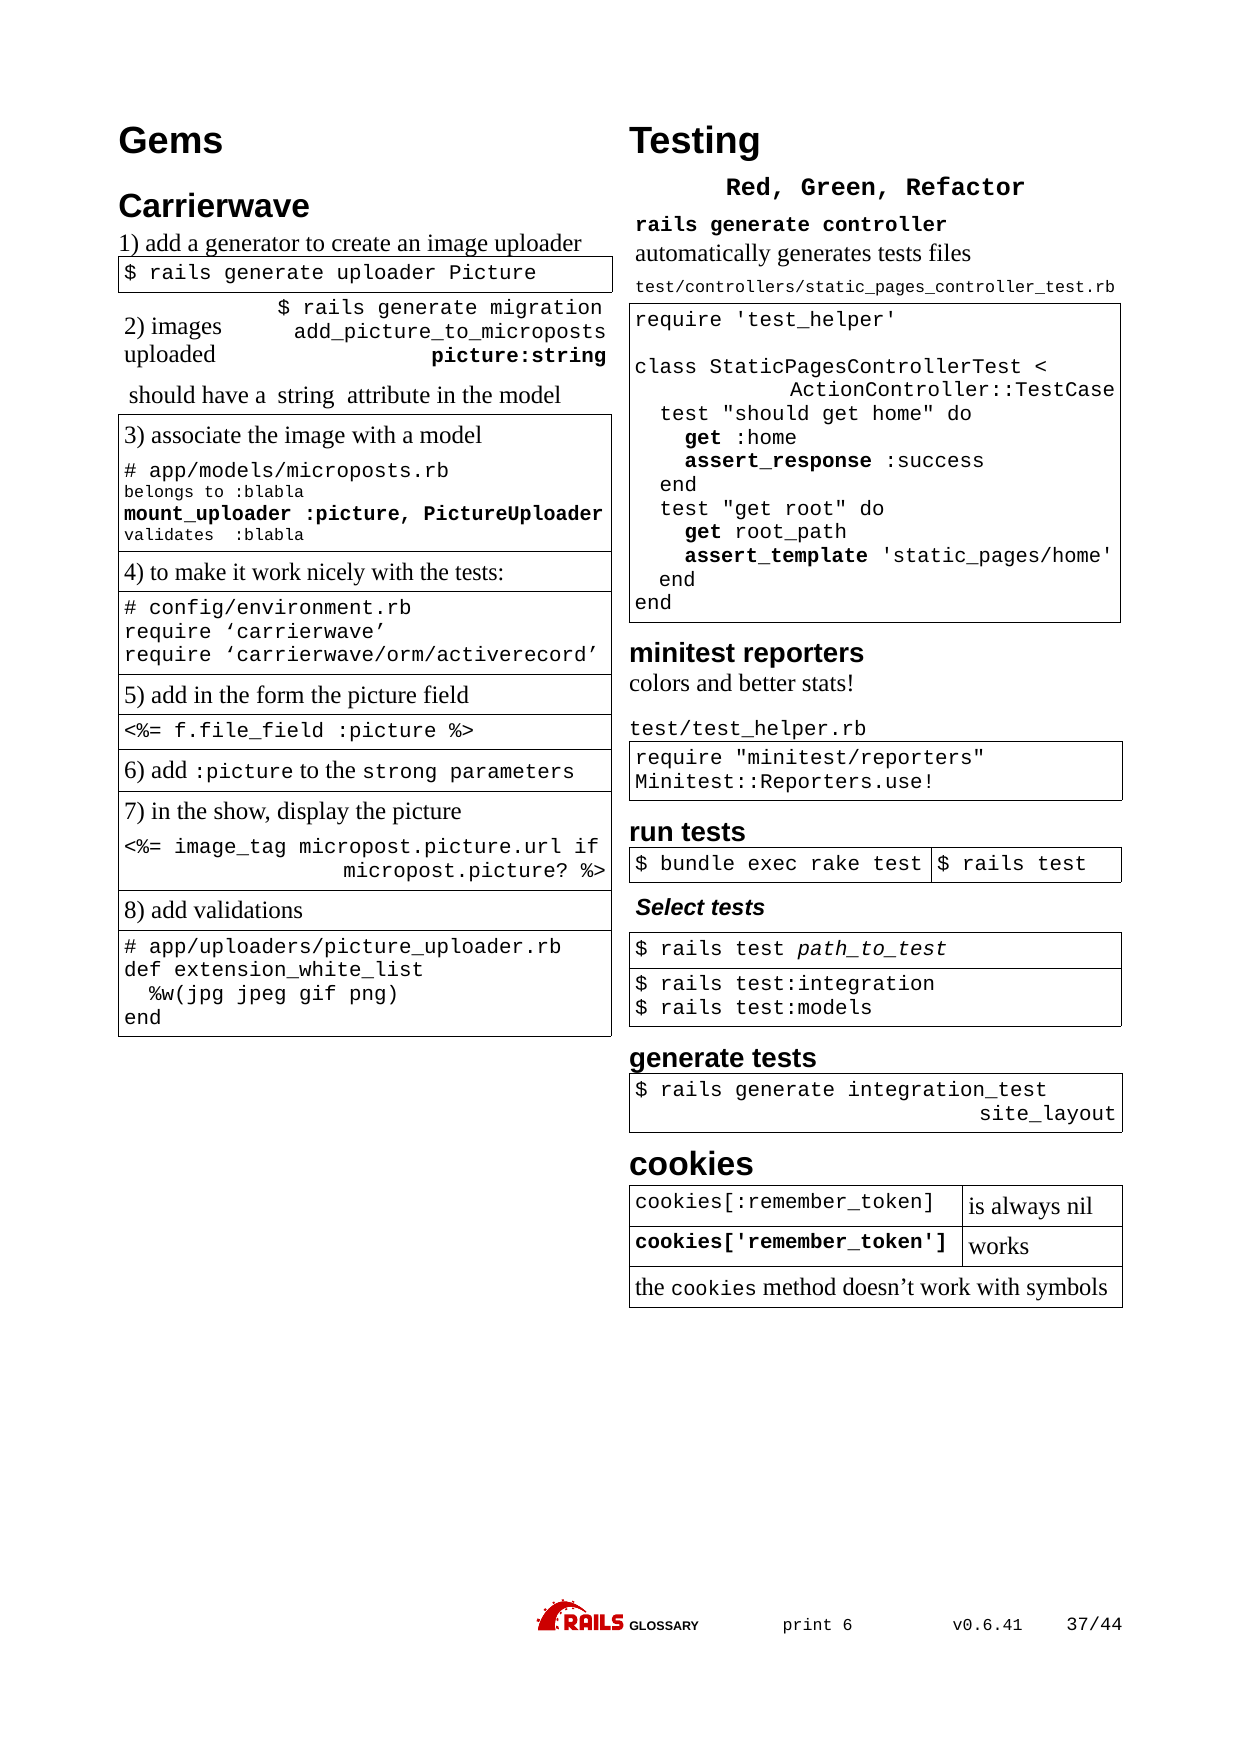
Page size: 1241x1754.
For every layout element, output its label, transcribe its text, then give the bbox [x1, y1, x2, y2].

subtitle Carrierwave [118, 186, 611, 225]
table_cell cookies['remember_token'] [630, 1227, 962, 1266]
table_header $ rails test [932, 848, 1121, 882]
subtitle Gems [118, 118, 611, 162]
table_cell $ rails generate migration add_picture_to_microposts picture:string [272, 293, 612, 374]
table_cell string attribute in the model [272, 374, 612, 414]
table_header cookies[:remember_token] [630, 1186, 962, 1226]
table_header <%= f.file_field :picture %> [119, 715, 611, 749]
table_cell the cookies method doesn’t work with symbols [630, 1267, 1122, 1307]
table_header $ bundle exec rake test [630, 848, 931, 882]
table_cell 8) add validations [119, 891, 611, 930]
subtitle minitest reporters [629, 637, 1122, 668]
table_cell $ rails test:integration $ rails test:models [630, 969, 1121, 1026]
table_cell test/controllers/static_pages_controller_test.rb [629, 273, 1122, 303]
table_header # config/environment.rb require ‘carrierwave’ require ‘carrierwave/orm/activerecord’ [119, 592, 611, 674]
subtitle Testing [629, 118, 1122, 162]
table_cell 5) add in the form the picture field [119, 675, 611, 714]
text test/test_helper.rb [629, 717, 1122, 741]
subtitle generate tests [629, 1041, 1122, 1073]
table_cell 6) add :picture to the strong parameters [119, 750, 611, 791]
text colors and better stats! [629, 668, 1122, 697]
table_header [992, 203, 1122, 272]
table_cell # app/uploaders/picture_uploader.rb def extension_white_list %w(jpg jpeg gif png) end [119, 931, 611, 1036]
subtitle run tests [629, 815, 1122, 847]
table_header rails generate controller automatically generates tests files [629, 203, 992, 272]
table_header require 'test_helper' class StaticPagesControllerTest < ActionController::TestCase test "should get home" do get :home assert_response :success end test "get root" do get root_path assert_template 'static_pages/home' end end [630, 304, 1120, 622]
text Red, Green, Refactor [629, 174, 1122, 203]
table_cell should have a [118, 374, 272, 414]
text 1) add a generator to create an image uploader [118, 228, 611, 256]
table_cell 4) to make it work nicely with the tests: [119, 552, 611, 591]
table_header $ rails generate uploader Picture [119, 257, 612, 292]
table_cell 2) images uploaded [118, 293, 272, 374]
table_cell 7) in the show, display the picture [119, 792, 611, 831]
table_cell works [963, 1227, 1122, 1266]
table_cell $ rails test path_to_test [630, 933, 1121, 967]
subtitle cookies [629, 1144, 1122, 1182]
table_cell # app/models/microposts.rb belongs to :blabla mount_uploader :picture, PictureUploader validates :blabla [119, 455, 611, 551]
table_header require "minitest/reporters" Minitest::Reporters.use! [630, 742, 1122, 800]
table_cell Select tests [629, 883, 1121, 932]
table_header is always nil [963, 1186, 1122, 1226]
table_header 3) associate the image with a model [119, 415, 611, 454]
table_cell <%= image_tag micropost.picture.url if micropost.picture? %> [119, 831, 611, 889]
table_header $ rails generate integration_test site_layout [630, 1074, 1122, 1132]
